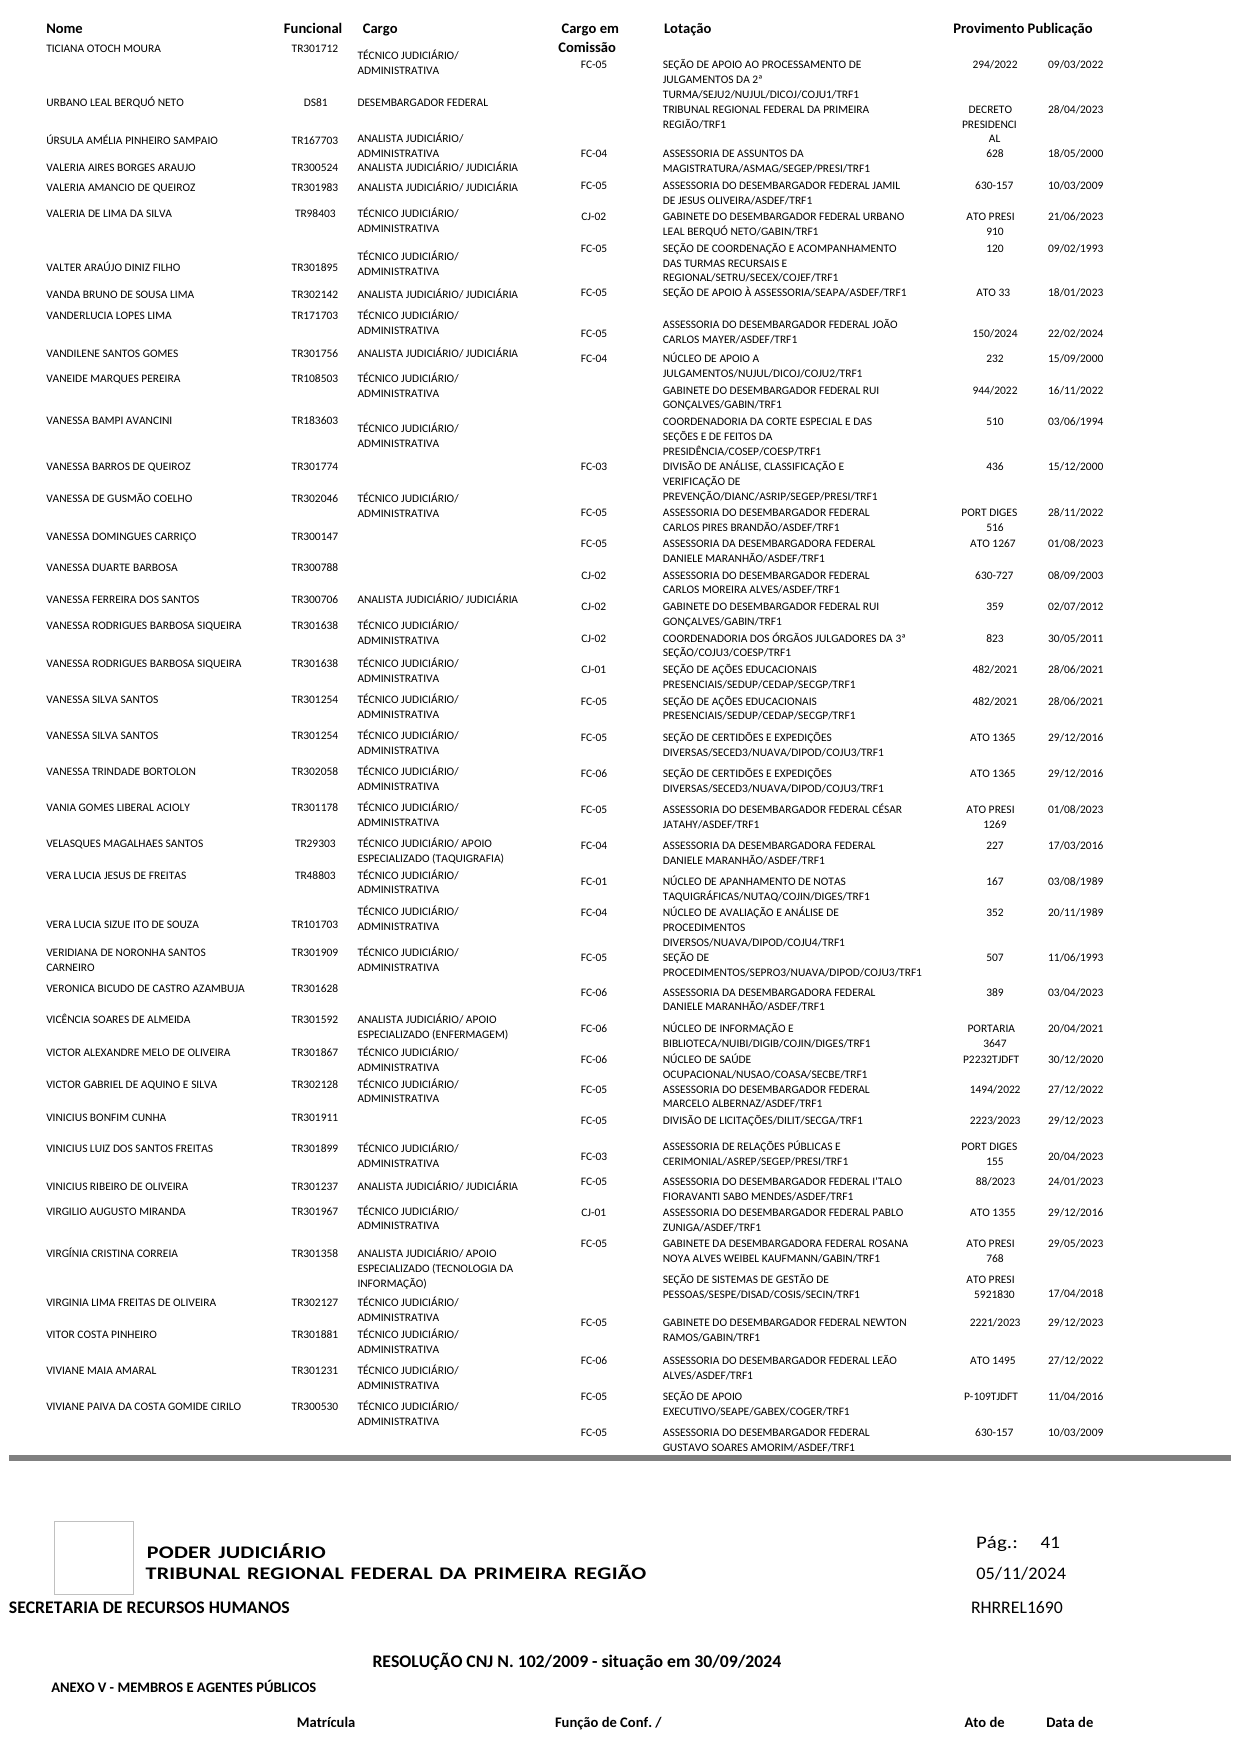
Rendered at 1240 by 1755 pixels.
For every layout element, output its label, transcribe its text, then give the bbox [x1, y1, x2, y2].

table_cell ATO 1365 [961, 766, 1041, 802]
table_cell GABINETE DO DESEMBARGADOR FEDERAL URBANO LEAL BERQUÓ NETO/GABIN/TRF1 [663, 210, 953, 241]
table_cell SEÇÃO DE COORDENAÇÃO E ACOMPANHAMENTO DAS TURMAS RECURSAIS E REGIONAL/SETRU/SECEX/COJEF/TRF1 [663, 241, 953, 286]
table_cell 628 [961, 147, 1041, 178]
table_cell 510 [961, 414, 1041, 459]
table_cell TR301712 [284, 41, 357, 85]
table_cell ASSESSORIA DO DESEMBARGADOR FEDERAL CARLOS PIRES BRANDÃO/ASDEF/TRF1 [663, 505, 953, 536]
table_cell TR301867 [284, 1046, 357, 1077]
table_cell [357, 1110, 542, 1141]
table_cell [953, 178, 961, 209]
table_cell TR301592 [284, 1013, 357, 1046]
table_cell TR48803 [284, 868, 357, 904]
table_cell VANESSA DUARTE BARBOSA [46, 560, 284, 592]
table_cell [953, 505, 961, 536]
table_cell FC-05 [558, 1425, 663, 1455]
text ANEXO V - MEMBROS E AGENTES PÚBLICOS [51, 1678, 1093, 1696]
table_cell ANALISTA JUDICIÁRIO/ JUDICIÁRIA [357, 592, 542, 618]
table_cell ASSESSORIA DO DESEMBARGADOR FEDERAL MARCELO ALBERNAZ/ASDEF/TRF1 [663, 1082, 961, 1113]
table_cell 29/12/2023 [1041, 1113, 1112, 1139]
table_cell VALERIA AMANCIO DE QUEIROZ [46, 180, 284, 207]
table_cell TÉCNICO JUDICIÁRIO/ ADMINISTRATIVA [357, 207, 542, 249]
table_cell VINICIUS RIBEIRO DE OLIVEIRA [46, 1179, 284, 1204]
table_cell P2232TJDFT [961, 1052, 1041, 1082]
table_cell DESEMBARGADOR FEDERAL [357, 85, 542, 121]
table_cell TÉCNICO JUDICIÁRIO/ ADMINISTRATIVA [357, 1077, 542, 1110]
table_cell FC-05 [558, 802, 663, 838]
table_cell ATO PRESI 5921830 [961, 1273, 1041, 1315]
table_cell PORT DIGES 516 [961, 505, 1041, 536]
table_cell FC-06 [558, 766, 663, 802]
table_cell VANESSA FERREIRA DOS SANTOS [46, 592, 284, 618]
table_cell [558, 102, 663, 147]
table_cell 29/05/2023 [1041, 1236, 1112, 1272]
table_cell 21/06/2023 [1041, 210, 1112, 241]
table_cell TR167703 [284, 121, 357, 161]
table_cell TÉCNICO JUDICIÁRIO/ APOIO ESPECIALIZADO (TAQUIGRAFIA) [357, 837, 542, 868]
table_cell VANESSA BAMPI AVANCINI [46, 414, 284, 460]
table_cell VITOR COSTA PINHEIRO [46, 1327, 284, 1363]
table_cell TR301628 [284, 981, 357, 1013]
table_header Lotação [663, 20, 953, 57]
table_cell FC-05 [558, 950, 663, 985]
table_cell ASSESSORIA DO DESEMBARGADOR FEDERAL CÉSAR JATAHY/ASDEF/TRF1 [663, 802, 961, 838]
table_cell FC-05 [558, 1315, 663, 1353]
table_cell VERONICA BICUDO DE CASTRO AZAMBUJA [46, 981, 284, 1013]
table_cell TÉCNICO JUDICIÁRIO/ ADMINISTRATIVA [357, 1141, 542, 1179]
table_cell GABINETE DO DESEMBARGADOR FEDERAL RUI GONÇALVES/GABIN/TRF1 [663, 383, 953, 414]
table_cell 16/11/2022 [1041, 383, 1112, 414]
table_cell DIVISÃO DE LICITAÇÕES/DILIT/SECGA/TRF1 [663, 1113, 961, 1139]
table_cell VINICIUS LUIZ DOS SANTOS FREITAS [46, 1141, 284, 1179]
table_cell 29/12/2016 [1041, 1205, 1112, 1236]
table_cell SEÇÃO DE SISTEMAS DE GESTÃO DE PESSOAS/SESPE/DISAD/COSIS/SECIN/TRF1 [663, 1273, 961, 1315]
table_cell VANEIDE MARQUES PEREIRA [46, 371, 284, 414]
table_cell 17/03/2016 [1041, 838, 1112, 874]
table_cell 1494/2022 [961, 1082, 1041, 1113]
table_header [550, 5, 1113, 1455]
table_cell TÉCNICO JUDICIÁRIO/ ADMINISTRATIVA [357, 491, 542, 529]
table_header Cargo [357, 20, 542, 41]
table_cell VIVIANE MAIA AMARAL [46, 1363, 284, 1399]
table_cell 88/2023 [961, 1174, 1041, 1205]
table_cell ASSESSORIA DO DESEMBARGADOR FEDERAL JOÃO CARLOS MAYER/ASDEF/TRF1 [663, 317, 953, 351]
table_cell ASSESSORIA DO DESEMBARGADOR FEDERAL PABLO ZUNIGA/ASDEF/TRF1 [663, 1205, 961, 1236]
table_cell TR301254 [284, 692, 357, 728]
table_cell 167 [961, 875, 1041, 906]
table_cell TR302142 [284, 287, 357, 308]
table_cell VELASQUES MAGALHAES SANTOS [46, 837, 284, 868]
table_cell 30/12/2020 [1041, 1052, 1112, 1082]
table_cell TR301774 [284, 460, 357, 491]
table_cell 630-727 [961, 568, 1041, 599]
table_cell SEÇÃO DE APOIO EXECUTIVO/SEAPE/GABEX/COGER/TRF1 [663, 1389, 961, 1425]
table_cell VANESSA SILVA SANTOS [46, 692, 284, 728]
table_cell 27/12/2022 [1041, 1082, 1112, 1113]
table_cell VIRGILIO AUGUSTO MIRANDA [46, 1204, 284, 1246]
table_cell [953, 210, 961, 241]
table_cell TR301881 [284, 1327, 357, 1363]
table_cell TÉCNICO JUDICIÁRIO/ ADMINISTRATIVA [357, 801, 542, 837]
table_cell [953, 102, 961, 147]
table_cell [953, 414, 961, 459]
table_cell 232 [961, 351, 1041, 383]
table_cell VANIA GOMES LIBERAL ACIOLY [46, 801, 284, 837]
table_cell TÉCNICO JUDICIÁRIO/ ADMINISTRATIVA [357, 904, 542, 945]
table_cell 482/2021 [961, 662, 1041, 694]
table_cell 02/07/2012 [1041, 599, 1112, 631]
table_cell 08/09/2003 [1041, 568, 1112, 599]
table_cell SEÇÃO DE CERTIDÕES E EXPEDIÇÕES DIVERSAS/SECED3/NUAVA/DIPOD/COJU3/TRF1 [663, 766, 953, 802]
table_header Nome [46, 20, 284, 41]
table_cell ASSESSORIA DO DESEMBARGADOR FEDERAL CARLOS MOREIRA ALVES/ASDEF/TRF1 [663, 568, 953, 599]
table_cell PORTARIA 3647 [961, 1021, 1041, 1052]
table_cell 630-157 [961, 178, 1041, 209]
table_cell 15/12/2000 [1041, 459, 1112, 505]
table_cell [357, 560, 542, 592]
table_cell SEÇÃO DE AÇÕES EDUCACIONAIS PRESENCIAIS/SEDUP/CEDAP/SECGP/TRF1 [663, 662, 953, 694]
table_cell NÚCLEO DE INFORMAÇÃO E BIBLIOTECA/NUIBI/DIGIB/COJIN/DIGES/TRF1 [663, 1021, 961, 1052]
table_cell VICTOR ALEXANDRE MELO DE OLIVEIRA [46, 1046, 284, 1077]
table_cell FC-04 [558, 906, 663, 950]
table_cell ANALISTA JUDICIÁRIO/ JUDICIÁRIA [357, 346, 542, 371]
table_cell 03/06/1994 [1041, 414, 1112, 459]
table_cell ASSESSORIA DO DESEMBARGADOR FEDERAL I'TALO FIORAVANTI SABO MENDES/ASDEF/TRF1 [663, 1174, 961, 1205]
table_cell COORDENADORIA DA CORTE ESPECIAL E DAS SEÇÕES E DE FEITOS DA PRESIDÊNCIA/COSEP/COESP/TRF1 [663, 414, 953, 459]
table_cell FC-05 [558, 1389, 663, 1425]
table_cell 18/05/2000 [1041, 147, 1112, 178]
table_cell TR301967 [284, 1204, 357, 1246]
table_cell TR300524 [284, 161, 357, 180]
table_cell FC-04 [558, 147, 663, 178]
table_cell 20/04/2023 [1041, 1139, 1112, 1174]
table_header Funcional [284, 20, 357, 41]
table_cell 03/08/1989 [1041, 875, 1112, 906]
table_cell TÉCNICO JUDICIÁRIO/ ADMINISTRATIVA [357, 1046, 542, 1077]
table_cell TR301756 [284, 346, 357, 371]
table_cell TR301638 [284, 656, 357, 692]
table_cell 294/2022 [961, 58, 1041, 102]
table_cell 29/12/2023 [1041, 1315, 1112, 1353]
table_cell TR98403 [284, 207, 357, 249]
table_cell ATO 1495 [961, 1353, 1041, 1389]
table_cell TÉCNICO JUDICIÁRIO/ ADMINISTRATIVA [357, 728, 542, 764]
table_cell ATO 1355 [961, 1205, 1041, 1236]
table_cell 22/02/2024 [1041, 317, 1112, 351]
table_cell TÉCNICO JUDICIÁRIO/ ADMINISTRATIVA [357, 1204, 542, 1246]
table_cell NÚCLEO DE APOIO A JULGAMENTOS/NUJUL/DICOJ/COJU2/TRF1 [663, 351, 953, 383]
table_cell TR29303 [284, 837, 357, 868]
table_cell 28/06/2021 [1041, 694, 1112, 730]
table_cell [953, 730, 961, 766]
table_cell [558, 414, 663, 459]
table_cell TÉCNICO JUDICIÁRIO/ ADMINISTRATIVA [357, 764, 542, 801]
table_cell [357, 529, 542, 560]
table_cell 09/02/1993 [1041, 241, 1112, 286]
table_cell COORDENADORIA DOS ÓRGÃOS JULGADORES DA 3ª SEÇÃO/COJU3/COESP/TRF1 [663, 631, 953, 662]
table_cell ASSESSORIA DA DESEMBARGADORA FEDERAL DANIELE MARANHÃO/ASDEF/TRF1 [663, 985, 961, 1021]
table_cell VANESSA SILVA SANTOS [46, 728, 284, 764]
table_cell 01/08/2023 [1041, 802, 1112, 838]
table_cell GABINETE DO DESEMBARGADOR FEDERAL RUI GONÇALVES/GABIN/TRF1 [663, 599, 953, 631]
table_cell DIVISÃO DE ANÁLISE, CLASSIFICAÇÃO E VERIFICAÇÃO DE PREVENÇÃO/DIANC/ASRIP/SEGEP/PRESI/TRF1 [663, 459, 953, 505]
table_cell FC-05 [558, 286, 663, 317]
table_cell TRIBUNAL REGIONAL FEDERAL DA PRIMEIRA REGIÃO/TRF1 [663, 102, 953, 147]
table_cell FC-04 [558, 351, 663, 383]
table_cell ANALISTA JUDICIÁRIO/ JUDICIÁRIA [357, 161, 542, 180]
table_cell TÉCNICO JUDICIÁRIO/ ADMINISTRATIVA [357, 371, 542, 414]
table_cell [953, 317, 961, 351]
table_cell 359 [961, 599, 1041, 631]
table_cell NÚCLEO DE APANHAMENTO DE NOTAS TAQUIGRÁFICAS/NUTAQ/COJIN/DIGES/TRF1 [663, 875, 961, 906]
table_cell CJ-02 [558, 210, 663, 241]
table_cell TR300530 [284, 1399, 357, 1429]
table_cell ANALISTA JUDICIÁRIO/ ADMINISTRATIVA [357, 121, 542, 161]
table_header Cargo em Comissão [558, 20, 663, 57]
table_cell [953, 568, 961, 599]
table_cell CJ-02 [558, 568, 663, 599]
table_cell SEÇÃO DE AÇÕES EDUCACIONAIS PRESENCIAIS/SEDUP/CEDAP/SECGP/TRF1 [663, 694, 953, 730]
table_cell TR300706 [284, 592, 357, 618]
table_cell 17/04/2018 [1041, 1273, 1112, 1315]
table_cell TR302127 [284, 1296, 357, 1327]
table_cell 482/2021 [961, 694, 1041, 730]
table_cell NÚCLEO DE AVALIAÇÃO E ANÁLISE DE PROCEDIMENTOS DIVERSOS/NUAVA/DIPOD/COJU4/TRF1 [663, 906, 961, 950]
table_cell FC-06 [558, 1052, 663, 1082]
table_cell ASSESSORIA DE RELAÇÕES PÚBLICAS E CERIMONIAL/ASREP/SEGEP/PRESI/TRF1 [663, 1139, 961, 1174]
table_cell TÉCNICO JUDICIÁRIO/ ADMINISTRATIVA [357, 945, 542, 981]
table_cell [953, 383, 961, 414]
table_cell FC-06 [558, 1021, 663, 1052]
table_cell ATO 1365 [961, 730, 1041, 766]
table_cell TR300147 [284, 529, 357, 560]
table_cell FC-05 [558, 730, 663, 766]
table_cell VANESSA DE GUSMÃO COELHO [46, 491, 284, 529]
table_cell ASSESSORIA DO DESEMBARGADOR FEDERAL LEÃO ALVES/ASDEF/TRF1 [663, 1353, 961, 1389]
table_cell ANALISTA JUDICIÁRIO/ JUDICIÁRIA [357, 287, 542, 308]
table_cell FC-04 [558, 838, 663, 874]
table_cell TÉCNICO JUDICIÁRIO/ ADMINISTRATIVA [357, 309, 542, 346]
table_cell FC-05 [558, 505, 663, 536]
table_cell TR301909 [284, 945, 357, 981]
table_cell VANESSA DOMINGUES CARRIÇO [46, 529, 284, 560]
table_cell P-109TJDFT [961, 1389, 1041, 1425]
table_cell FC-03 [558, 1139, 663, 1174]
table_cell VICÊNCIA SOARES DE ALMEIDA [46, 1013, 284, 1046]
subtitle RESOLUÇÃO CNJ N. 102/2009 - situação em 30/09/2024 [70, 1650, 1083, 1671]
table_cell TR301178 [284, 801, 357, 837]
table_cell ANALISTA JUDICIÁRIO/ JUDICIÁRIA [357, 1179, 542, 1204]
table_cell 20/04/2021 [1041, 1021, 1112, 1052]
table_cell 11/06/1993 [1041, 950, 1112, 985]
table_cell 2221/2023 [961, 1315, 1041, 1353]
table_header Provimento Publicação [953, 20, 1112, 57]
table_cell SEÇÃO DE PROCEDIMENTOS/SEPRO3/NUAVA/DIPOD/COJU3/TRF1 [663, 950, 961, 985]
table_cell TÉCNICO JUDICIÁRIO/ ADMINISTRATIVA [357, 414, 542, 460]
table_cell SEÇÃO DE CERTIDÕES E EXPEDIÇÕES DIVERSAS/SECED3/NUAVA/DIPOD/COJU3/TRF1 [663, 730, 953, 766]
table_cell 352 [961, 906, 1041, 950]
table_cell SEÇÃO DE APOIO AO PROCESSAMENTO DE JULGAMENTOS DA 2ª TURMA/SEJU2/NUJUL/DICOJ/COJU1/TRF1 [663, 58, 953, 102]
table_cell 01/08/2023 [1041, 536, 1112, 568]
table_cell PORT DIGES 155 [961, 1139, 1041, 1174]
table_cell 09/03/2022 [1041, 58, 1112, 102]
table_cell [357, 460, 542, 491]
table_cell VIRGÍNIA CRISTINA CORREIA [46, 1246, 284, 1296]
table_cell TÉCNICO JUDICIÁRIO/ ADMINISTRATIVA [357, 1399, 542, 1429]
table_cell TICIANA OTOCH MOURA [46, 41, 284, 85]
table_cell VANDILENE SANTOS GOMES [46, 346, 284, 371]
table_cell ASSESSORIA DO DESEMBARGADOR FEDERAL GUSTAVO SOARES AMORIM/ASDEF/TRF1 [663, 1425, 961, 1455]
table_cell VINICIUS BONFIM CUNHA [46, 1110, 284, 1141]
table_cell VERA LUCIA SIZUE ITO DE SOUZA [46, 904, 284, 945]
table_cell VICTOR GABRIEL DE AQUINO E SILVA [46, 1077, 284, 1110]
table_cell TR302128 [284, 1077, 357, 1110]
table_cell CJ-02 [558, 631, 663, 662]
table_cell [558, 1273, 663, 1315]
table_cell GABINETE DO DESEMBARGADOR FEDERAL NEWTON RAMOS/GABIN/TRF1 [663, 1315, 961, 1353]
table_cell ASSESSORIA DA DESEMBARGADORA FEDERAL DANIELE MARANHÃO/ASDEF/TRF1 [663, 536, 953, 568]
table_cell [953, 241, 961, 286]
table_cell 120 [961, 241, 1041, 286]
table_cell CJ-01 [558, 1205, 663, 1236]
table_cell 11/04/2016 [1041, 1389, 1112, 1425]
table_cell DS81 [284, 85, 357, 121]
table_cell VIVIANE PAIVA DA COSTA GOMIDE CIRILO [46, 1399, 284, 1429]
table_cell TR301254 [284, 728, 357, 764]
table_cell VANDA BRUNO DE SOUSA LIMA [46, 287, 284, 308]
table_cell [953, 631, 961, 662]
table_cell FC-06 [558, 1353, 663, 1389]
table_cell TR302058 [284, 764, 357, 801]
table_cell TR301358 [284, 1246, 357, 1296]
table_cell TR301638 [284, 618, 357, 656]
table_cell CJ-02 [558, 599, 663, 631]
table_cell ANALISTA JUDICIÁRIO/ JUDICIÁRIA [357, 180, 542, 207]
table_cell 28/04/2023 [1041, 102, 1112, 147]
table_cell FC-03 [558, 459, 663, 505]
table_cell URBANO LEAL BERQUÓ NETO [46, 85, 284, 121]
table_cell 10/03/2009 [1041, 1425, 1112, 1455]
table_cell ATO PRESI 910 [961, 210, 1041, 241]
table_cell TR183603 [284, 414, 357, 460]
table_cell VERIDIANA DE NORONHA SANTOS CARNEIRO [46, 945, 284, 981]
table_cell [953, 536, 961, 568]
table_cell ATO PRESI 768 [961, 1236, 1041, 1272]
table_cell [953, 766, 961, 802]
table_cell FC-05 [558, 58, 663, 102]
table_cell FC-05 [558, 1113, 663, 1139]
table_cell TR301899 [284, 1141, 357, 1179]
table_cell ATO PRESI 1269 [961, 802, 1041, 838]
table_cell VANESSA RODRIGUES BARBOSA SIQUEIRA [46, 656, 284, 692]
table_cell [558, 383, 663, 414]
table_cell 630-157 [961, 1425, 1041, 1455]
table_cell NÚCLEO DE SAÚDE OCUPACIONAL/NUSAO/COASA/SECBE/TRF1 [663, 1052, 961, 1082]
table_cell 150/2024 [961, 317, 1041, 351]
table_cell TÉCNICO JUDICIÁRIO/ ADMINISTRATIVA [357, 868, 542, 904]
table_cell ÚRSULA AMÉLIA PINHEIRO SAMPAIO [46, 121, 284, 161]
table_cell FC-05 [558, 178, 663, 209]
table_cell 29/12/2016 [1041, 766, 1112, 802]
table_cell VIRGINIA LIMA FREITAS DE OLIVEIRA [46, 1296, 284, 1327]
table_cell ATO 33 [961, 286, 1041, 317]
table_cell TÉCNICO JUDICIÁRIO/ ADMINISTRATIVA [357, 692, 542, 728]
table_cell TR301911 [284, 1110, 357, 1141]
table_cell [357, 981, 542, 1013]
table_cell VANDERLUCIA LOPES LIMA [46, 309, 284, 346]
table_cell VANESSA TRINDADE BORTOLON [46, 764, 284, 801]
table_cell 823 [961, 631, 1041, 662]
table_cell [953, 351, 961, 383]
table_cell ANALISTA JUDICIÁRIO/ APOIO ESPECIALIZADO (TECNOLOGIA DA INFORMAÇÃO) [357, 1246, 542, 1296]
table_cell ANALISTA JUDICIÁRIO/ APOIO ESPECIALIZADO (ENFERMAGEM) [357, 1013, 542, 1046]
table_cell 24/01/2023 [1041, 1174, 1112, 1205]
table_cell 944/2022 [961, 383, 1041, 414]
table_cell ASSESSORIA DO DESEMBARGADOR FEDERAL JAMIL DE JESUS OLIVEIRA/ASDEF/TRF1 [663, 178, 953, 209]
table_cell [953, 58, 961, 102]
table_cell CJ-01 [558, 662, 663, 694]
table_cell 436 [961, 459, 1041, 505]
table_cell TR171703 [284, 309, 357, 346]
table_cell VANESSA BARROS DE QUEIROZ [46, 460, 284, 491]
table_cell FC-05 [558, 317, 663, 351]
table_cell FC-06 [558, 985, 663, 1021]
table_cell [953, 662, 961, 694]
table_cell TR302046 [284, 491, 357, 529]
table_cell [953, 286, 961, 317]
table_cell VANESSA RODRIGUES BARBOSA SIQUEIRA [46, 618, 284, 656]
table_cell FC-05 [558, 694, 663, 730]
table_cell TÉCNICO JUDICIÁRIO/ ADMINISTRATIVA [357, 618, 542, 656]
table_cell 2223/2023 [961, 1113, 1041, 1139]
table_cell TR301231 [284, 1363, 357, 1399]
table_cell 30/05/2011 [1041, 631, 1112, 662]
table_cell FC-05 [558, 1082, 663, 1113]
table_cell ASSESSORIA DE ASSUNTOS DA MAGISTRATURA/ASMAG/SEGEP/PRESI/TRF1 [663, 147, 953, 178]
table_cell ATO 1267 [961, 536, 1041, 568]
table_cell 10/03/2009 [1041, 178, 1112, 209]
table_cell SEÇÃO DE APOIO À ASSESSORIA/SEAPA/ASDEF/TRF1 [663, 286, 953, 317]
table_cell ASSESSORIA DA DESEMBARGADORA FEDERAL DANIELE MARANHÃO/ASDEF/TRF1 [663, 838, 961, 874]
table_cell TÉCNICO JUDICIÁRIO/ ADMINISTRATIVA [357, 1363, 542, 1399]
table_cell 27/12/2022 [1041, 1353, 1112, 1389]
table_cell FC-05 [558, 1174, 663, 1205]
table_cell VALERIA DE LIMA DA SILVA [46, 207, 284, 249]
table_cell 15/09/2000 [1041, 351, 1112, 383]
table_cell 18/01/2023 [1041, 286, 1112, 317]
table_cell GABINETE DA DESEMBARGADORA FEDERAL ROSANA NOYA ALVES WEIBEL KAUFMANN/GABIN/TRF1 [663, 1236, 961, 1272]
table_cell 28/06/2021 [1041, 662, 1112, 694]
table_cell 29/12/2016 [1041, 730, 1112, 766]
table_cell 20/11/1989 [1041, 906, 1112, 950]
table_cell 389 [961, 985, 1041, 1021]
table_cell TÉCNICO JUDICIÁRIO/ ADMINISTRATIVA [357, 1327, 542, 1363]
table_cell 03/04/2023 [1041, 985, 1112, 1021]
table_cell TR301983 [284, 180, 357, 207]
table_cell FC-01 [558, 875, 663, 906]
table_cell TÉCNICO JUDICIÁRIO/ ADMINISTRATIVA [357, 41, 542, 85]
text Matrícula Função de Conf. / Ato de Data de [49, 1705, 1093, 1733]
table_cell VERA LUCIA JESUS DE FREITAS [46, 868, 284, 904]
table_cell [953, 147, 961, 178]
table_cell [953, 694, 961, 730]
table_cell FC-05 [558, 536, 663, 568]
table_cell VALERIA AIRES BORGES ARAUJO [46, 161, 284, 180]
table_cell VALTER ARAÚJO DINIZ FILHO [46, 249, 284, 287]
table_cell TR108503 [284, 371, 357, 414]
table_cell TR301895 [284, 249, 357, 287]
table_cell TÉCNICO JUDICIÁRIO/ ADMINISTRATIVA [357, 249, 542, 287]
table_cell 227 [961, 838, 1041, 874]
table_cell FC-05 [558, 1236, 663, 1272]
table_cell FC-05 [558, 241, 663, 286]
table_cell TR301237 [284, 1179, 357, 1204]
table_cell DECRETO PRESIDENCI AL [961, 102, 1041, 147]
table_cell [953, 459, 961, 505]
table_cell TR300788 [284, 560, 357, 592]
table_cell 507 [961, 950, 1041, 985]
table_cell TÉCNICO JUDICIÁRIO/ ADMINISTRATIVA [357, 656, 542, 692]
table_cell [953, 599, 961, 631]
table_cell TÉCNICO JUDICIÁRIO/ ADMINISTRATIVA [357, 1296, 542, 1327]
text SECRETARIA DE RECURSOS HUMANOS RHRREL1690 [9, 1461, 1093, 1618]
table_header [46, 5, 550, 1455]
table_cell 28/11/2022 [1041, 505, 1112, 536]
table_cell TR101703 [284, 904, 357, 945]
